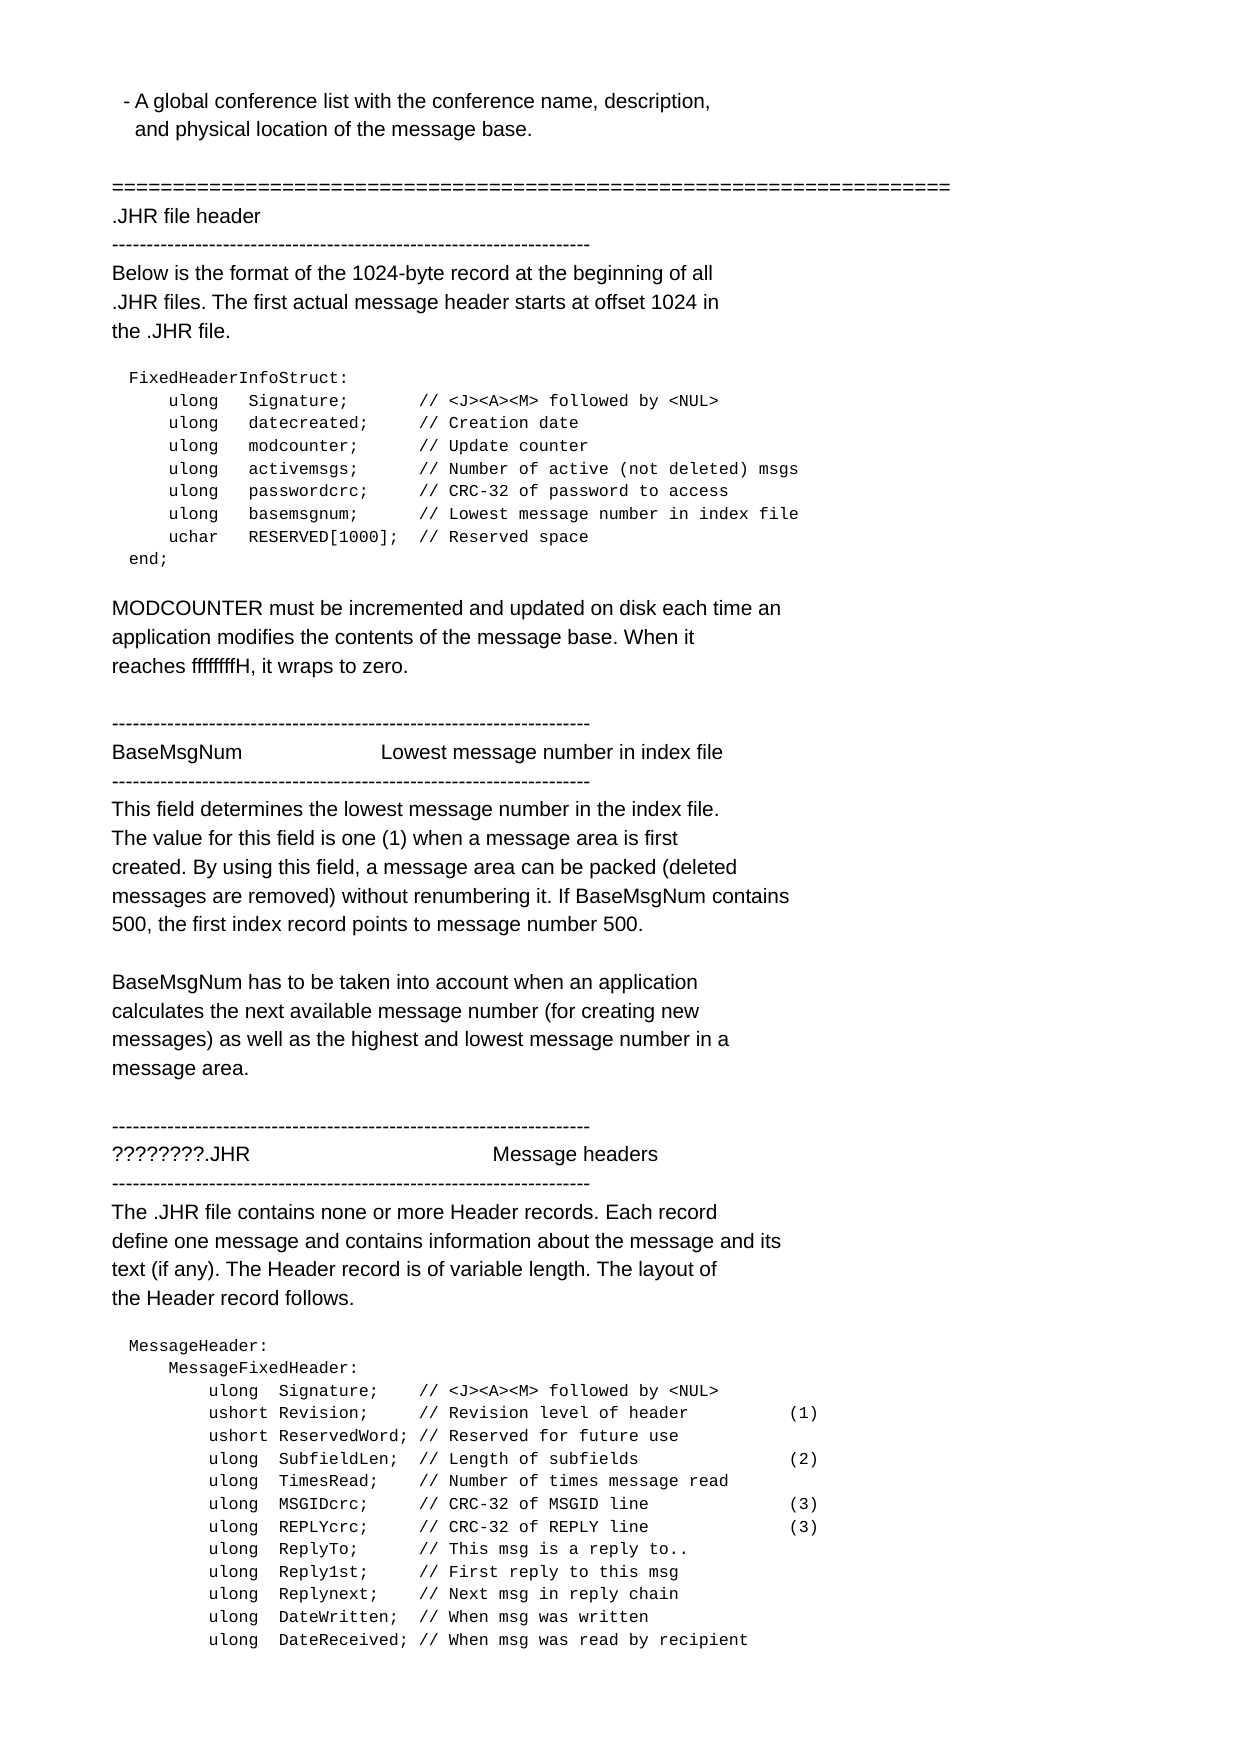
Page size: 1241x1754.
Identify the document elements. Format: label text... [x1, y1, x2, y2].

text MODCOUNTER must be incremented and updated on disk each time an [88, 596, 1152, 620]
text uchar RESERVED[1000]; // Reserved space [88, 528, 1152, 547]
text ulong REPLYcrc; // CRC-32 of REPLY line (3) [88, 1518, 1152, 1537]
text messages) as well as the highest and lowest message number in a [88, 1027, 1152, 1051]
text --------------------------------------------------------------------- [88, 232, 1152, 256]
text The value for this field is one (1) when a message area is first [88, 826, 1152, 850]
text the Header record follows. [88, 1286, 1152, 1310]
text --------------------------------------------------------------------- [88, 768, 1152, 792]
text ulong passwordcrc; // CRC-32 of password to access [88, 483, 1152, 502]
text calculates the next available message number (for creating new [88, 998, 1152, 1022]
text ulong Replynext; // Next msg in reply chain [88, 1586, 1152, 1605]
text .JHR file header [88, 203, 1152, 227]
text - A global conference list with the conference name, description, [88, 88, 1152, 112]
text reaches ffffffffH, it wraps to zero. [88, 653, 1152, 677]
text ulong modcounter; // Update counter [88, 438, 1152, 457]
text ulong DateWritten; // When msg was written [88, 1608, 1152, 1627]
text ulong Reply1st; // First reply to this msg [88, 1563, 1152, 1582]
text .JHR files. The first actual message header starts at offset 1024 in [88, 290, 1152, 314]
text ulong DateReceived; // When msg was read by recipient [88, 1631, 1152, 1650]
text text (if any). The Header record is of variable length. The layout of [88, 1257, 1152, 1281]
text ulong ReplyTo; // This msg is a reply to.. [88, 1541, 1152, 1559]
text ulong activemsgs; // Number of active (not deleted) msgs [88, 460, 1152, 479]
text BaseMsgNum Lowest message number in index file [88, 740, 1152, 764]
text messages are removed) without renumbering it. If BaseMsgNum contains [88, 883, 1152, 907]
text FixedHeaderInfoStruct: [88, 370, 1152, 389]
text ushort ReservedWord; // Reserved for future use [88, 1428, 1152, 1447]
text the .JHR file. [88, 318, 1152, 342]
text message area. [88, 1056, 1152, 1080]
text ulong MSGIDcrc; // CRC-32 of MSGID line (3) [88, 1496, 1152, 1514]
text ulong Signature; // <J><A><M> followed by <NUL> [88, 392, 1152, 411]
text end; [88, 551, 1152, 569]
text ulong TimesRead; // Number of times message read [88, 1473, 1152, 1492]
text ulong Signature; // <J><A><M> followed by <NUL> [88, 1382, 1152, 1401]
text ????????.JHR Message headers [88, 1142, 1152, 1166]
text 500, the first index record points to message number 500. [88, 912, 1152, 936]
text application modifies the contents of the message base. When it [88, 625, 1152, 649]
text ulong basemsgnum; // Lowest message number in index file [88, 506, 1152, 524]
text ushort Revision; // Revision level of header (1) [88, 1405, 1152, 1424]
text ===================================================================== [88, 175, 1152, 199]
text ulong datecreated; // Creation date [88, 415, 1152, 434]
text define one message and contains information about the message and its [88, 1228, 1152, 1252]
text Below is the format of the 1024-byte record at the beginning of all [88, 261, 1152, 285]
text and physical location of the message base. [88, 117, 1152, 141]
text ulong SubfieldLen; // Length of subfields (2) [88, 1450, 1152, 1469]
text --------------------------------------------------------------------- [88, 1171, 1152, 1195]
text BaseMsgNum has to be taken into account when an application [88, 970, 1152, 994]
text This field determines the lowest message number in the index file. [88, 797, 1152, 821]
text --------------------------------------------------------------------- [88, 1113, 1152, 1137]
text created. By using this field, a message area can be packed (deleted [88, 855, 1152, 879]
text The .JHR file contains none or more Header records. Each record [88, 1200, 1152, 1224]
text MessageFixedHeader: [88, 1360, 1152, 1379]
text --------------------------------------------------------------------- [88, 711, 1152, 735]
text MessageHeader: [88, 1337, 1152, 1356]
